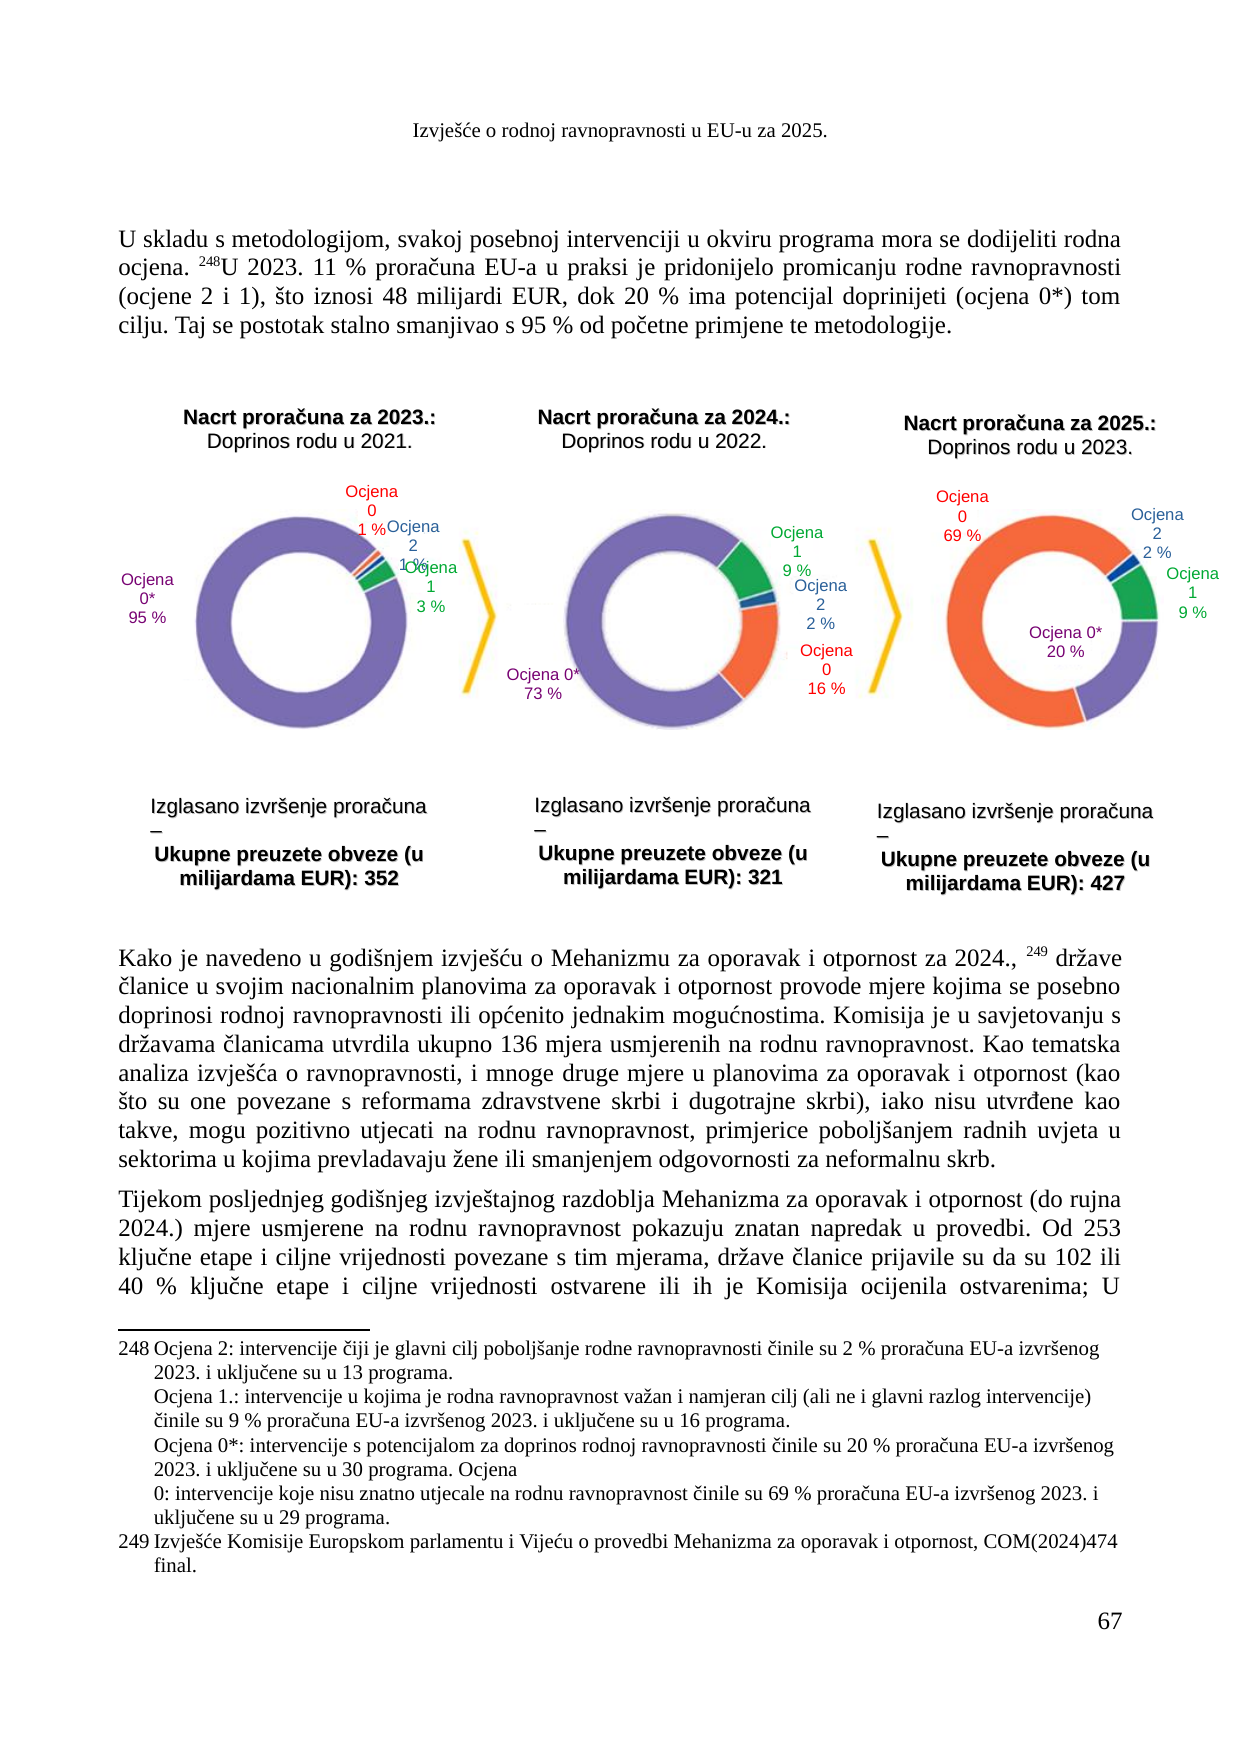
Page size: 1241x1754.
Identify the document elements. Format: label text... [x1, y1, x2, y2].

picture [182, 509, 1164, 730]
text U skladu s metodologijom, svakoj posebnoj intervenciji u okviru programa mora se dodijeliti rodna ocjena. U 2023. 11 % proračuna EU-a u praksi je pridonijelo promicanju rodne ravnopravnosti (ocjene 2 i 1), što iznosi 48 milijardi EUR, dok 20 % ima potencijal doprinijeti (ocjena 0*) tom cilju. Taj se postotak stalno smanjivao s 95 % od početne primjene te metodologije. [118, 224, 1122, 339]
text Izvješće Komisije Europskom parlamentu i Vijeću o provedbi Mehanizma za oporavak i otpornost, COM(2024)474 final. [118, 1529, 1122, 1577]
text Tijekom posljednjeg godišnjeg izvještajnog razdoblja Mehanizma za oporavak i otpornost (do rujna 2024.) mjere usmjerene na rodnu ravnopravnost pokazuju znatan napredak u provedbi. Od 253 ključne etape i ciljne vrijednosti povezane s tim mjerama, države članice prijavile su da su 102 ili 40 % ključne etape i ciljne vrijednosti ostvarene ili ih je Komisija ocijenila ostvarenima; U [118, 1184, 1122, 1299]
picture [1133, 510, 1142, 519]
text Ocjena 2: intervencije čiji je glavni cilj poboljšanje rodne ravnopravnosti činile su 2 % proračuna EU-a izvršenog 2023. i uključene su u 13 programa. Ocjena 1.: intervencije u kojima je rodna ravnopravnost važan i namjeran cilj (ali ne i glavni razlog intervencije) činile su 9 % proračuna EU-a izvršenog 2023. i uključene su u 16 programa. Ocjena 0*: intervencije s potencijalom za doprinos rodnoj ravnopravnosti činile su 20 % proračuna EU-a izvršenog 2023. i uključene su u 30 programa. Ocjena 0: intervencije koje nisu znatno utjecale na rodnu ravnopravnost činile su 69 % proračuna EU-a izvršenog 2023. i uključene su u 29 programa. [118, 1336, 1122, 1529]
text Kako je navedeno u godišnjem izvješću o Mehanizmu za oporavak i otpornost za 2024., države članice u svojim nacionalnim planovima za oporavak i otpornost provode mjere kojima se posebno doprinosi rodnoj ravnopravnosti ili općenito jednakim mogućnostima. Komisija je u savjetovanju s državama članicama utvrdila ukupno 136 mjera usmjerenih na rodnu ravnopravnost. Kao tematska analiza izvješća o ravnopravnosti, i mnoge druge mjere u planovima za oporavak i otpornost (kao što su one povezane s reformama zdravstvene skrbi i dugotrajne skrbi), iako nisu utvrđene kao takve, mogu pozitivno utjecati na rodnu ravnopravnost, primjerice poboljšanjem radnih uvjeta u sektorima u kojima prevladavaju žene ili smanjenjem odgovornosti za neformalnu skrb. [118, 943, 1122, 1173]
